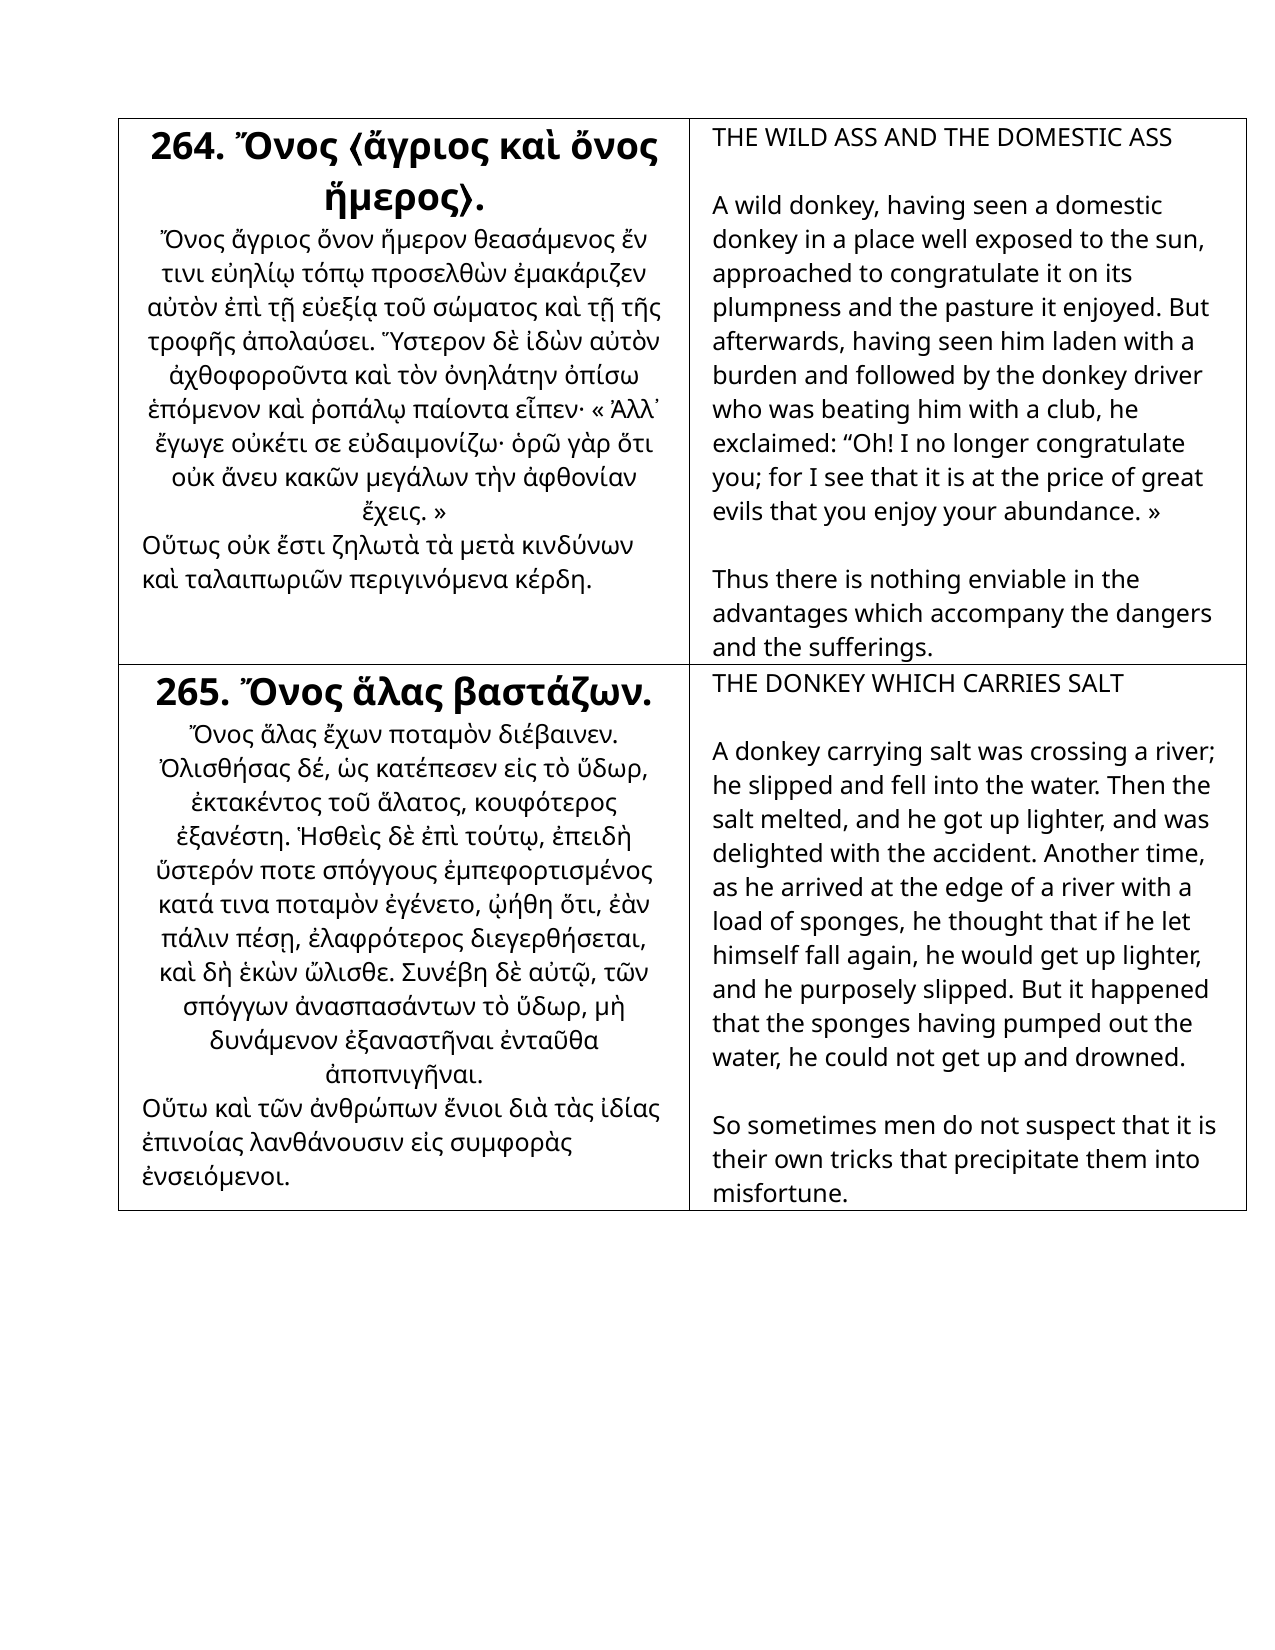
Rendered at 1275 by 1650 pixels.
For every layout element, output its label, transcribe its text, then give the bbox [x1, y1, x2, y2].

table_cell THE WILD ASS AND THE DOMESTIC ASS A wild donkey, having seen a domestic donkey in a place well exposed to the sun, approached to congratulate it on its plumpness and the pasture it enjoyed. But afterwards, having seen him laden with a burden and followed by the donkey driver who was beating him with a club, he exclaimed: “Oh! I no longer congratulate you; for I see that it is at the price of great evils that you enjoy your abundance. » Thus there is nothing enviable in the advantages which accompany the dangers and the sufferings. [690, 119, 1246, 664]
table_cell 265. Ὄνος ἅλας βαστάζων. Ὄνος ἅλας ἔχων ποταμὸν διέβαινεν. Ὀλισθήσας δέ, ὡς κατέπεσεν εἰς τὸ ὕδωρ, ἐκτακέντος τοῦ ἅλατος, κουφότερος ἐξανέστη. Ἡσθεὶς δὲ ἐπὶ τούτῳ, ἐπειδὴ ὕστερόν ποτε σπόγγους ἐμπεφορτισμένος κατά τινα ποταμὸν ἐγένετο, ᾠήθη ὅτι, ἐὰν πάλιν πέσῃ, ἐλαφρότερος διεγερθήσεται, καὶ δὴ ἑκὼν ὤλισθε. Συνέβη δὲ αὐτῷ, τῶν σπόγγων ἀνασπασάντων τὸ ὕδωρ, μὴ δυνάμενον ἐξαναστῆναι ἐνταῦθα ἀποπνιγῆναι. Οὕτω καὶ τῶν ἀνθρώπων ἔνιοι διὰ τὰς ἰδίας ἐπινοίας λανθάνουσιν εἰς συμφορὰς ἐνσειόμενοι. [119, 665, 689, 1210]
table_cell 264. Ὄνος ⟨ἄγριος καὶ ὄνος ἥμερος⟩. Ὄνος ἄγριος ὄνον ἥμερον θεασάμενος ἔν τινι εὐηλίῳ τόπῳ προσελθὼν ἐμακάριζεν αὐτὸν ἐπὶ τῇ εὐεξίᾳ τοῦ σώματος καὶ τῇ τῆς τροφῆς ἀπολαύσει. Ὕστερον δὲ ἰδὼν αὐτὸν ἀχθοφοροῦντα καὶ τὸν ὀνηλάτην ὀπίσω ἑπόμενον καὶ ῥοπάλῳ παίοντα εἶπεν· « Ἀλλ᾿ ἔγωγε οὐκέτι σε εὐδαιμονίζω· ὁρῶ γὰρ ὅτι οὐκ ἄνευ κακῶν μεγάλων τὴν ἀφθονίαν ἔχεις. » Οὕτως οὐκ ἔστι ζηλωτὰ τὰ μετὰ κινδύνων καὶ ταλαιπωριῶν περιγινόμενα κέρδη. [119, 119, 689, 664]
table_cell THE DONKEY WHICH CARRIES SALT A donkey carrying salt was crossing a river; he slipped and fell into the water. Then the salt melted, and he got up lighter, and was delighted with the accident. Another time, as he arrived at the edge of a river with a load of sponges, he thought that if he let himself fall again, he would get up lighter, and he purposely slipped. But it happened that the sponges having pumped out the water, he could not get up and drowned. So sometimes men do not suspect that it is their own tricks that precipitate them into misfortune. [690, 665, 1246, 1210]
